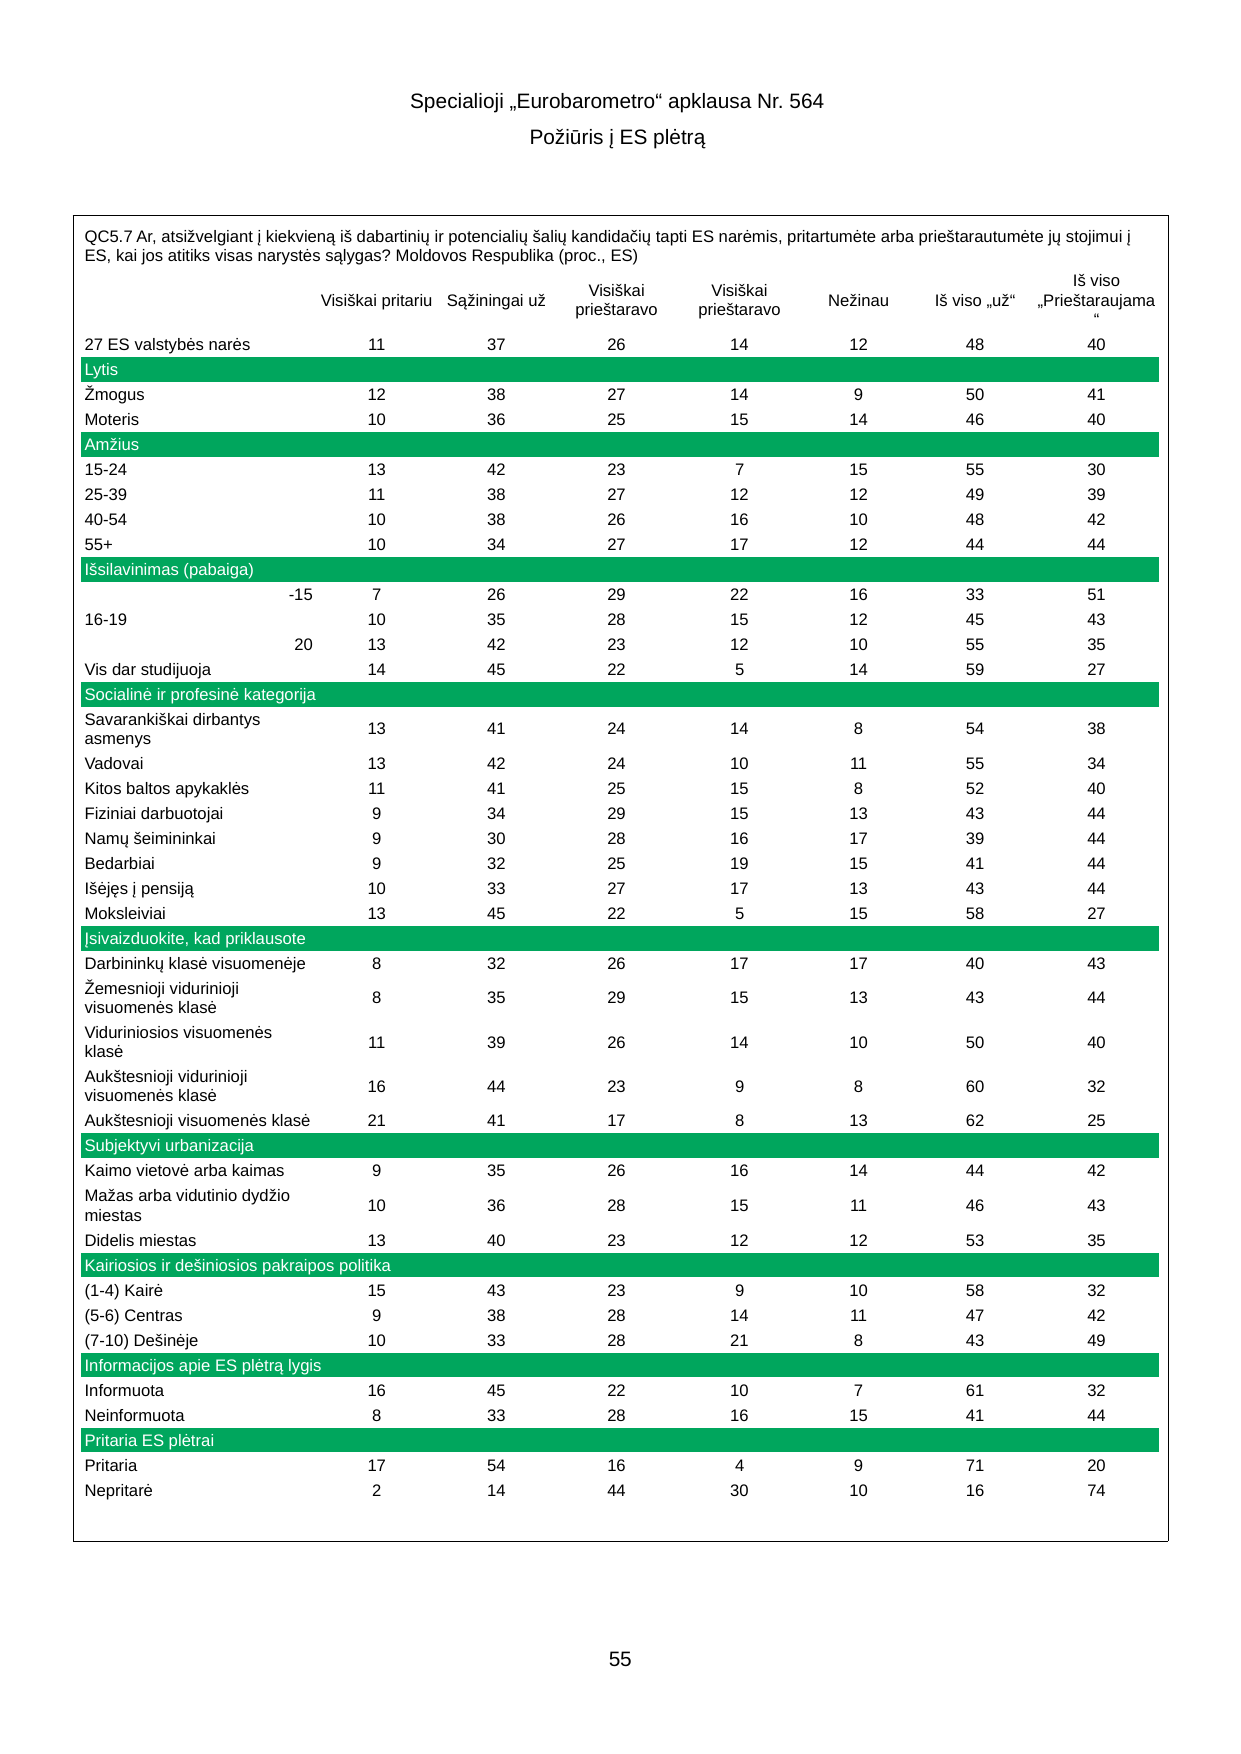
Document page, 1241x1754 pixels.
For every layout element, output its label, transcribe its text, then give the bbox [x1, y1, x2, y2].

table_cell 40 [1034, 776, 1159, 801]
table_cell 44 [555, 1478, 678, 1502]
table_cell 33 [916, 582, 1033, 607]
table_cell 58 [916, 1278, 1033, 1302]
table_cell 10 [315, 607, 437, 632]
table_cell 10 [801, 1478, 916, 1502]
table_cell Kitos baltos apykaklės [81, 776, 315, 801]
table_cell 25-39 [81, 482, 315, 507]
table_cell 12 [801, 332, 916, 357]
table_cell 55 [916, 751, 1033, 776]
table_cell 7 [678, 457, 801, 482]
table_cell 14 [678, 332, 801, 357]
table_cell 27 [555, 482, 678, 507]
table_cell 14 [678, 382, 801, 407]
table_cell Subjektyvi urbanizacija [81, 1133, 1159, 1158]
table_cell 27 [555, 382, 678, 407]
table_cell 8 [678, 1108, 801, 1133]
table_cell 32 [1034, 1278, 1159, 1302]
table_cell 9 [315, 851, 437, 876]
table_cell 10 [315, 1183, 437, 1227]
table_cell 29 [555, 582, 678, 607]
table_cell 23 [555, 1278, 678, 1302]
table_cell 16 [555, 1453, 678, 1477]
table_cell 9 [678, 1278, 801, 1302]
table_cell 16 [315, 1064, 437, 1108]
table_cell 38 [1034, 707, 1159, 751]
table_cell 13 [315, 707, 437, 751]
table_cell 21 [678, 1328, 801, 1352]
table_cell Sąžiningai už [438, 268, 555, 332]
table_cell 9 [315, 801, 437, 826]
table_cell Vadovai [81, 751, 315, 776]
table_cell 14 [678, 1303, 801, 1327]
table_cell 27 [1034, 657, 1159, 682]
table_cell 32 [438, 851, 555, 876]
table_cell (1-4) Kairė [81, 1278, 315, 1302]
table_cell 12 [678, 632, 801, 657]
table_cell 27 [555, 876, 678, 901]
table_cell 12 [801, 1228, 916, 1252]
table_cell Socialinė ir profesinė kategorija [81, 682, 1159, 707]
table_cell 13 [801, 976, 916, 1020]
table_cell Įsivaizduokite, kad priklausote [81, 926, 1159, 951]
table_cell Nepritarė [81, 1478, 315, 1502]
table_cell 42 [438, 751, 555, 776]
table_cell 23 [555, 632, 678, 657]
table_cell 43 [1034, 607, 1159, 632]
table_cell 38 [438, 1303, 555, 1327]
table_cell 44 [1034, 826, 1159, 851]
table_cell 15 [801, 457, 916, 482]
table_cell 42 [1034, 507, 1159, 532]
table_cell 23 [555, 457, 678, 482]
table_cell 42 [1034, 1158, 1159, 1183]
table_cell 7 [801, 1378, 916, 1402]
table_cell 55+ [81, 532, 315, 557]
table_cell 25 [1034, 1108, 1159, 1133]
table_cell 33 [438, 1328, 555, 1352]
table_cell 15 [801, 901, 916, 926]
table_cell Mažas arba vidutinio dydžio miestas [81, 1183, 315, 1227]
table_cell 17 [315, 1453, 437, 1477]
table_cell 14 [315, 657, 437, 682]
table_cell Moksleiviai [81, 901, 315, 926]
table_cell 44 [1034, 532, 1159, 557]
table_cell 48 [916, 332, 1033, 357]
table_cell 15 [678, 407, 801, 432]
table_cell 40 [1034, 1020, 1159, 1064]
table_cell 16 [916, 1478, 1033, 1502]
table_cell 30 [678, 1478, 801, 1502]
table_cell 15 [678, 776, 801, 801]
table_cell 10 [678, 751, 801, 776]
table_cell 34 [1034, 751, 1159, 776]
table_cell 8 [315, 976, 437, 1020]
table_cell 39 [1034, 482, 1159, 507]
table_cell 16 [678, 507, 801, 532]
table_cell Informacijos apie ES plėtrą lygis [81, 1353, 1159, 1377]
table_cell 17 [678, 951, 801, 976]
table_cell 5 [678, 901, 801, 926]
table_cell 61 [916, 1378, 1033, 1402]
table_cell 37 [438, 332, 555, 357]
table_cell 7 [315, 582, 437, 607]
table_cell 10 [315, 876, 437, 901]
table_cell 14 [678, 1020, 801, 1064]
table_cell 40 [1034, 407, 1159, 432]
table_cell 11 [315, 776, 437, 801]
table_cell 40 [916, 951, 1033, 976]
table_cell 54 [916, 707, 1033, 751]
table_cell 40-54 [81, 507, 315, 532]
table_cell 8 [315, 951, 437, 976]
table_cell 44 [916, 1158, 1033, 1183]
table_cell 24 [555, 751, 678, 776]
table_cell 23 [555, 1064, 678, 1108]
table_cell 15 [801, 1403, 916, 1427]
table_cell 22 [555, 657, 678, 682]
table_cell 45 [438, 1378, 555, 1402]
table_cell 28 [555, 1328, 678, 1352]
table_cell 12 [801, 607, 916, 632]
table_cell 26 [555, 1158, 678, 1183]
table_cell 9 [315, 1158, 437, 1183]
table_cell 28 [555, 1403, 678, 1427]
table_cell 9 [315, 1303, 437, 1327]
table_cell 41 [1034, 382, 1159, 407]
table_cell 26 [438, 582, 555, 607]
table_cell 14 [801, 407, 916, 432]
table_cell 58 [916, 901, 1033, 926]
table_cell 12 [315, 382, 437, 407]
table_cell 15 [678, 976, 801, 1020]
table_cell 8 [801, 1064, 916, 1108]
table_cell 26 [555, 1020, 678, 1064]
table_cell 35 [438, 1158, 555, 1183]
table_cell 29 [555, 801, 678, 826]
table_cell 10 [678, 1378, 801, 1402]
table_cell Išsilavinimas (pabaiga) [81, 557, 1159, 582]
table_cell 28 [555, 826, 678, 851]
table_cell 13 [315, 632, 437, 657]
table_cell 35 [1034, 632, 1159, 657]
table_cell Lytis [81, 357, 1159, 382]
table_cell Vis dar studijuoja [81, 657, 315, 682]
table_cell Namų šeimininkai [81, 826, 315, 851]
table_cell 8 [315, 1403, 437, 1427]
table_cell 35 [438, 976, 555, 1020]
table_cell (5-6) Centras [81, 1303, 315, 1327]
table_cell 38 [438, 482, 555, 507]
table_cell 39 [438, 1020, 555, 1064]
table_cell 42 [438, 457, 555, 482]
table_cell 41 [438, 1108, 555, 1133]
table_cell 41 [916, 1403, 1033, 1427]
table_cell 30 [438, 826, 555, 851]
table_cell 44 [1034, 801, 1159, 826]
table_cell 34 [438, 532, 555, 557]
table_cell Aukštesnioji visuomenės klasė [81, 1108, 315, 1133]
table_cell 12 [678, 482, 801, 507]
table_cell 32 [438, 951, 555, 976]
table_cell Amžius [81, 432, 1159, 457]
table_cell 11 [315, 332, 437, 357]
table_cell Moteris [81, 407, 315, 432]
table_cell 28 [555, 1183, 678, 1227]
table_cell 35 [438, 607, 555, 632]
table_cell 43 [1034, 1183, 1159, 1227]
table_cell 17 [801, 826, 916, 851]
table_cell 11 [315, 482, 437, 507]
table_cell 39 [916, 826, 1033, 851]
table_cell 27 ES valstybės narės [81, 332, 315, 357]
table_cell 25 [555, 407, 678, 432]
table_cell 43 [916, 876, 1033, 901]
table_cell 4 [678, 1453, 801, 1477]
table_cell 38 [438, 382, 555, 407]
table_cell 62 [916, 1108, 1033, 1133]
table_cell 55 [916, 632, 1033, 657]
table_cell 15 [315, 1278, 437, 1302]
table_cell 44 [438, 1064, 555, 1108]
table_cell 16 [315, 1378, 437, 1402]
table_cell 41 [438, 707, 555, 751]
table_cell 17 [801, 951, 916, 976]
table_cell 13 [315, 457, 437, 482]
table_cell 10 [315, 1328, 437, 1352]
table_cell 12 [678, 1228, 801, 1252]
table_cell 43 [916, 1328, 1033, 1352]
table_cell -15 [81, 582, 315, 607]
table_cell 36 [438, 407, 555, 432]
table_cell 40 [1034, 332, 1159, 357]
table_cell Iš viso „už“ [916, 268, 1033, 332]
table_cell (7-10) Dešinėje [81, 1328, 315, 1352]
table_cell 42 [1034, 1303, 1159, 1327]
table_cell 11 [801, 1303, 916, 1327]
table_cell 27 [1034, 901, 1159, 926]
table_cell 24 [555, 707, 678, 751]
table_cell 25 [555, 851, 678, 876]
table_cell Pritaria [81, 1453, 315, 1477]
table_cell 74 [1034, 1478, 1159, 1502]
table_cell 16 [678, 1158, 801, 1183]
table_cell 20 [1034, 1453, 1159, 1477]
table_cell 43 [916, 976, 1033, 1020]
table_cell 21 [315, 1108, 437, 1133]
table_cell 51 [1034, 582, 1159, 607]
table_header QC5.7 Ar, atsižvelgiant į kiekvieną iš dabartinių ir potencialių šalių kandidačių tapti ES narėmis, pritartumėte arba prieštarautumėte jų stojimui į ES, kai jos atitiks visas narystės sąlygas? Moldovos Respublika (proc., ES) [81, 224, 1159, 268]
table_cell 46 [916, 1183, 1033, 1227]
table_cell Kaimo vietovė arba kaimas [81, 1158, 315, 1183]
table_cell 42 [438, 632, 555, 657]
table_cell 30 [1034, 457, 1159, 482]
table_cell 60 [916, 1064, 1033, 1108]
table_cell Darbininkų klasė visuomenėje [81, 951, 315, 976]
table_cell 33 [438, 1403, 555, 1427]
table_cell 10 [801, 1020, 916, 1064]
table_cell 40 [438, 1228, 555, 1252]
table_cell 26 [555, 951, 678, 976]
table_cell 11 [801, 1183, 916, 1227]
table_cell 10 [801, 632, 916, 657]
table_cell 22 [555, 1378, 678, 1402]
table_cell 5 [678, 657, 801, 682]
table_cell 26 [555, 507, 678, 532]
table_cell Aukštesnioji vidurinioji visuomenės klasė [81, 1064, 315, 1108]
table_cell 15 [678, 1183, 801, 1227]
table_cell Kairiosios ir dešiniosios pakraipos politika [81, 1253, 1159, 1277]
table_cell 8 [801, 1328, 916, 1352]
table_cell 49 [916, 482, 1033, 507]
table_cell Visiškai prieštaravo [555, 268, 678, 332]
table_cell 13 [315, 1228, 437, 1252]
table_cell 10 [801, 507, 916, 532]
table_cell 9 [801, 1453, 916, 1477]
table_cell 28 [555, 607, 678, 632]
table_cell 55 [916, 457, 1033, 482]
table_cell 16-19 [81, 607, 315, 632]
table_cell [81, 268, 315, 332]
table_cell 50 [916, 382, 1033, 407]
table_cell Informuota [81, 1378, 315, 1402]
table_cell 17 [555, 1108, 678, 1133]
table_cell 41 [916, 851, 1033, 876]
table_cell 22 [678, 582, 801, 607]
table_cell Išėjęs į pensiją [81, 876, 315, 901]
table_cell 13 [315, 901, 437, 926]
table_cell Viduriniosios visuomenės klasė [81, 1020, 315, 1064]
table_cell 44 [1034, 851, 1159, 876]
table_cell 8 [801, 776, 916, 801]
table_cell 43 [916, 801, 1033, 826]
table_cell 35 [1034, 1228, 1159, 1252]
table_cell Pritaria ES plėtrai [81, 1428, 1159, 1452]
table_cell Visiškai prieštaravo [678, 268, 801, 332]
table_cell 15 [801, 851, 916, 876]
table_cell 33 [438, 876, 555, 901]
table_cell 13 [801, 1108, 916, 1133]
table_cell Savarankiškai dirbantys asmenys [81, 707, 315, 751]
table_cell 16 [801, 582, 916, 607]
table_cell 50 [916, 1020, 1033, 1064]
table_cell 44 [1034, 876, 1159, 901]
table_cell 43 [1034, 951, 1159, 976]
table_cell 41 [438, 776, 555, 801]
table_cell 28 [555, 1303, 678, 1327]
table_cell 19 [678, 851, 801, 876]
table_cell Žmogus [81, 382, 315, 407]
table_cell 14 [801, 1158, 916, 1183]
table_cell 45 [438, 901, 555, 926]
table_cell 44 [916, 532, 1033, 557]
table_cell 32 [1034, 1378, 1159, 1402]
table_cell 16 [678, 826, 801, 851]
table_cell Nežinau [801, 268, 916, 332]
table_cell Žemesnioji vidurinioji visuomenės klasė [81, 976, 315, 1020]
table_cell 59 [916, 657, 1033, 682]
table_cell 9 [801, 382, 916, 407]
table_cell 71 [916, 1453, 1033, 1477]
table_cell 12 [801, 482, 916, 507]
table_cell Bedarbiai [81, 851, 315, 876]
table_cell 10 [315, 407, 437, 432]
table_cell 44 [1034, 1403, 1159, 1427]
table_cell 53 [916, 1228, 1033, 1252]
table_cell 26 [555, 332, 678, 357]
table_cell 14 [678, 707, 801, 751]
table_cell Visiškai pritariu [315, 268, 437, 332]
table_cell 44 [1034, 976, 1159, 1020]
table_cell 48 [916, 507, 1033, 532]
table_cell 49 [1034, 1328, 1159, 1352]
table_cell 12 [801, 532, 916, 557]
table_cell 15-24 [81, 457, 315, 482]
table_cell 46 [916, 407, 1033, 432]
table_cell 25 [555, 776, 678, 801]
table_cell 11 [315, 1020, 437, 1064]
table_cell 27 [555, 532, 678, 557]
table_cell Iš viso „Prieštaraujama“ [1034, 268, 1159, 332]
table_cell 17 [678, 532, 801, 557]
table_cell 23 [555, 1228, 678, 1252]
table_cell 10 [315, 532, 437, 557]
table_cell 15 [678, 607, 801, 632]
table_cell 20 [81, 632, 315, 657]
table_cell 9 [315, 826, 437, 851]
table_cell 9 [678, 1064, 801, 1108]
table_cell 13 [315, 751, 437, 776]
table_cell 32 [1034, 1064, 1159, 1108]
table_cell 45 [916, 607, 1033, 632]
table_cell 45 [438, 657, 555, 682]
table_cell 47 [916, 1303, 1033, 1327]
table_cell Neinformuota [81, 1403, 315, 1427]
table_cell 52 [916, 776, 1033, 801]
table_cell Didelis miestas [81, 1228, 315, 1252]
table_cell 13 [801, 801, 916, 826]
table_cell 43 [438, 1278, 555, 1302]
table_cell 54 [438, 1453, 555, 1477]
table_cell 36 [438, 1183, 555, 1227]
table_cell 11 [801, 751, 916, 776]
table_cell 16 [678, 1403, 801, 1427]
table_cell 14 [801, 657, 916, 682]
table_cell 17 [678, 876, 801, 901]
table_cell 10 [315, 507, 437, 532]
table_cell 29 [555, 976, 678, 1020]
table_cell 38 [438, 507, 555, 532]
table_cell 13 [801, 876, 916, 901]
table_cell 8 [801, 707, 916, 751]
table_cell 2 [315, 1478, 437, 1502]
table_cell 10 [801, 1278, 916, 1302]
table_cell 34 [438, 801, 555, 826]
table_cell Fiziniai darbuotojai [81, 801, 315, 826]
table_cell 14 [438, 1478, 555, 1502]
table_cell 22 [555, 901, 678, 926]
table_cell 15 [678, 801, 801, 826]
